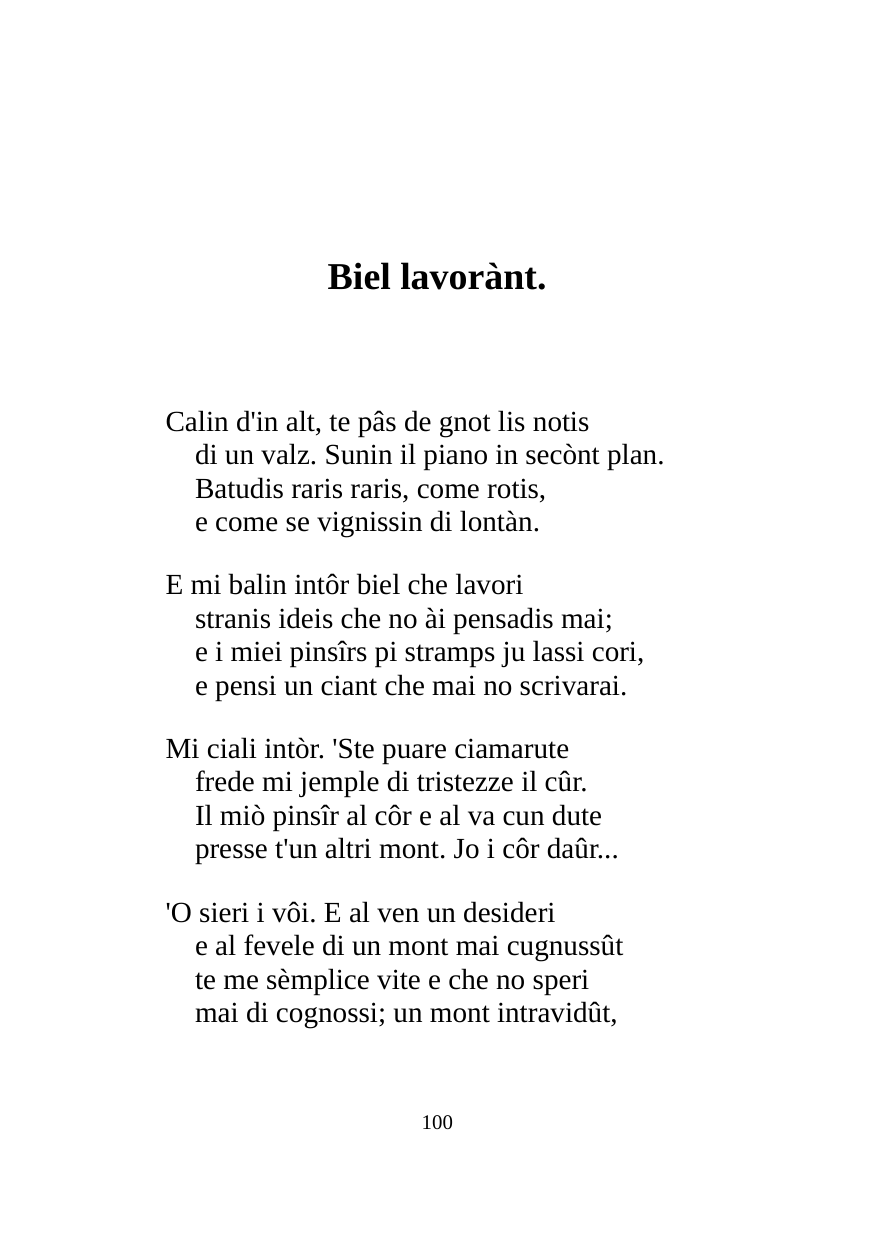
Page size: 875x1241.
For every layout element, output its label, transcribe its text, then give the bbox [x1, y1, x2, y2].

text E mi balin intôr biel che lavori stranis ideis che no ài pensadis mai; e i miei pinsîrs pi stramps ju lassi cori, e pensi un ciant che mai no scrivarai. [165, 567, 768, 702]
text 'O sieri i vôi. E al ven un desideri e al fevele di un mont mai cugnussût te me sèmplice vite e che no speri mai di cognossi; un mont intravidût, [165, 895, 768, 1029]
text Mi ciali intòr. 'Ste puare ciamarute frede mi jemple di tristezze il cûr. Il miò pinsîr al côr e al va cun dute presse t'un altri mont. Jo i côr daûr... [165, 731, 768, 865]
text Calin d'in alt, te pâs de gnot lis notis di un valz. Sunin il piano in secònt plan. Batudis raris raris, come rotis, e come se vignissin di lontàn. [165, 404, 768, 538]
subtitle Biel lavorànt. [106, 254, 768, 297]
